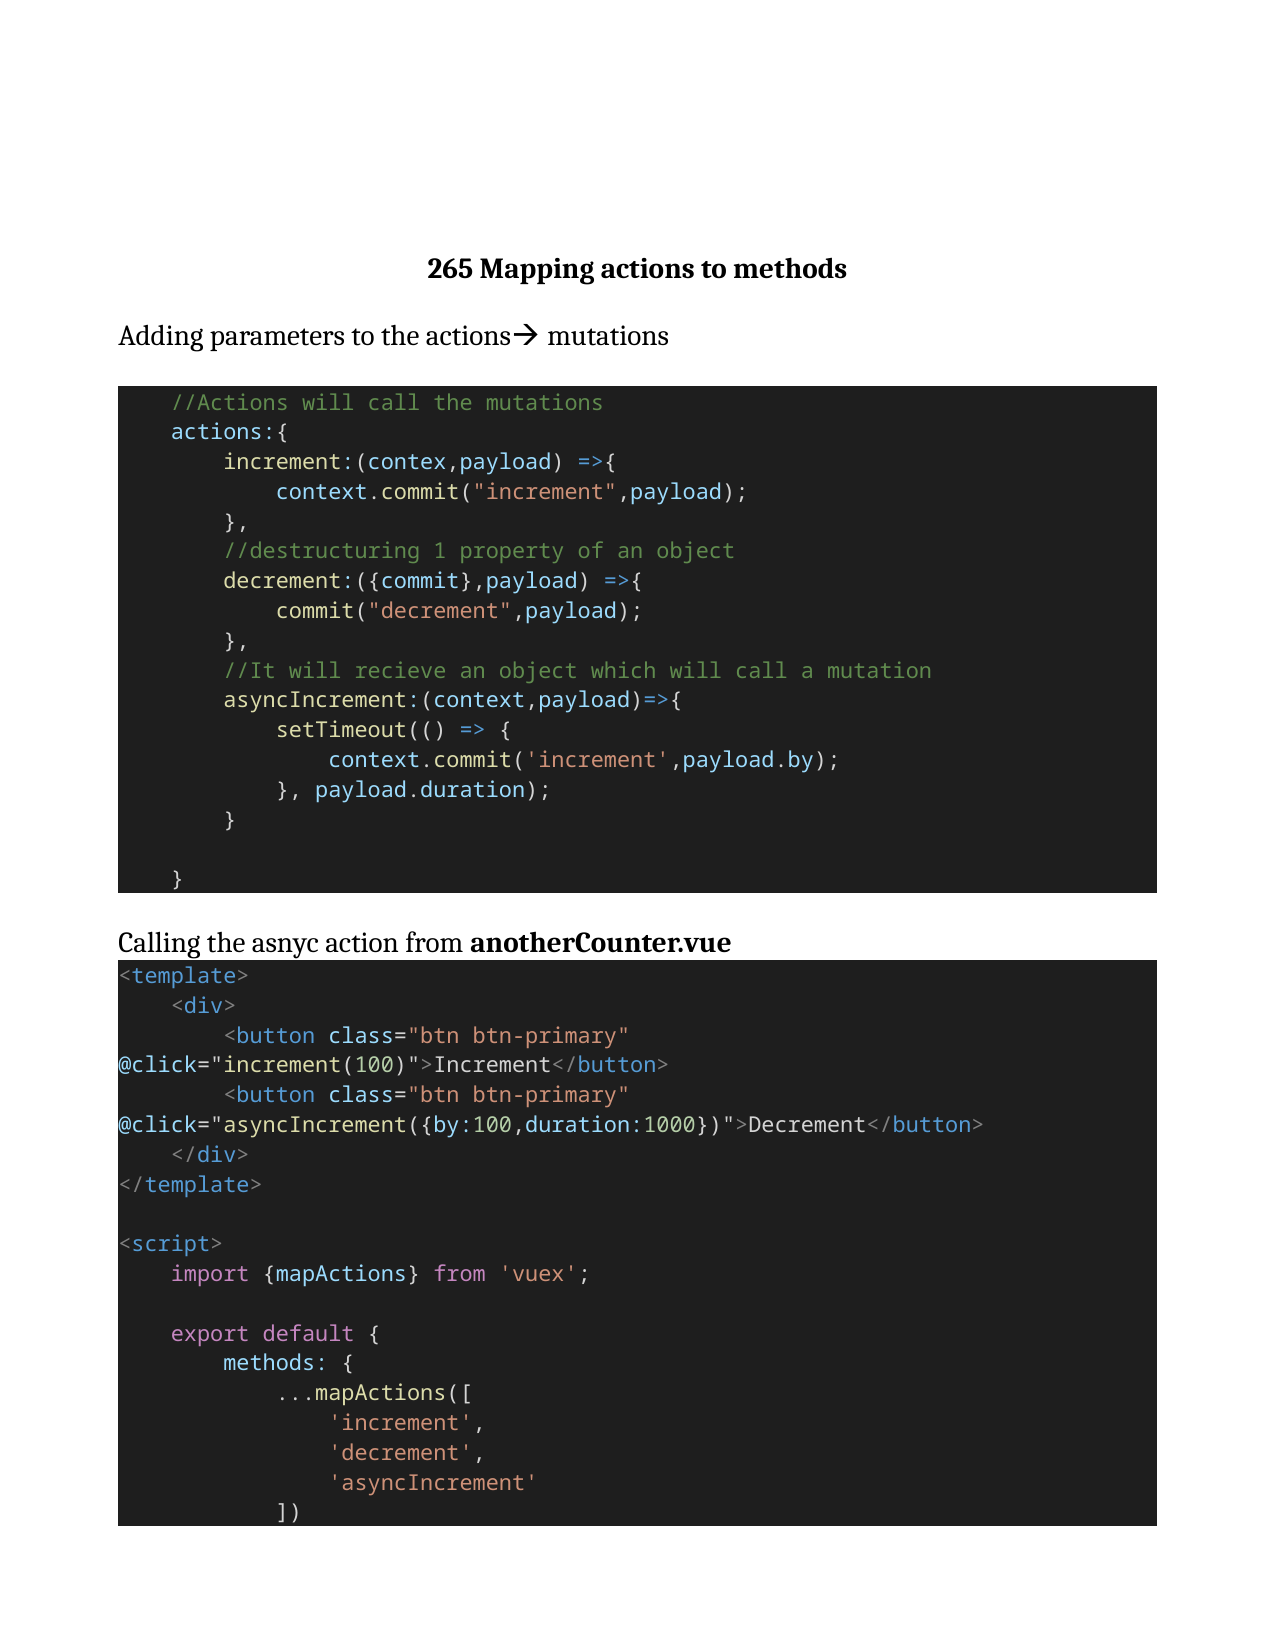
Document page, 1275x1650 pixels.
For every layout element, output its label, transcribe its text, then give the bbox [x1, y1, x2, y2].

text }, [118, 506, 1157, 535]
text }, payload.duration); [118, 774, 1157, 803]
text import {mapActions} from 'vuex'; [118, 1258, 1157, 1288]
text <button class="btn btn-primary" @click="increment(100)">Increment</button> [118, 1019, 1157, 1079]
text </template> [118, 1168, 1157, 1198]
text </div> [118, 1139, 1157, 1168]
text //destructuring 1 property of an object [118, 535, 1157, 565]
text 'decrement', [118, 1437, 1157, 1466]
text setTimeout(() => { [118, 714, 1157, 744]
text increment:(contex,payload) =>{ [118, 446, 1157, 476]
text Adding parameters to the actions mutations [118, 319, 1157, 353]
text decrement:({commit},payload) =>{ [118, 565, 1157, 595]
text context.commit("increment",payload); [118, 476, 1157, 506]
text methods: { [118, 1347, 1157, 1377]
text ]) [118, 1496, 1157, 1526]
text <script> [118, 1228, 1157, 1258]
text <div> [118, 990, 1157, 1019]
text <template> [118, 960, 1157, 990]
text } [118, 863, 1157, 893]
text export default { [118, 1317, 1157, 1347]
text asyncIncrement:(context,payload)=>{ [118, 684, 1157, 714]
text context.commit('increment',payload.by); [118, 744, 1157, 774]
text commit("decrement",payload); [118, 595, 1157, 625]
text 265 Mapping actions to methods [118, 252, 1157, 286]
text <button class="btn btn-primary" @click="asyncIncrement({by:100,duration:1000})">Decrement</button> [118, 1079, 1157, 1139]
text 'increment', [118, 1407, 1157, 1437]
text //It will recieve an object which will call a mutation [118, 654, 1157, 684]
text ...mapActions([ [118, 1377, 1157, 1407]
text //Actions will call the mutations [118, 386, 1157, 416]
text actions:{ [118, 416, 1157, 446]
text } [118, 803, 1157, 833]
text }, [118, 625, 1157, 654]
text Calling the asnyc action from anotherCounter.vue [118, 926, 1157, 960]
text 'asyncIncrement' [118, 1466, 1157, 1496]
